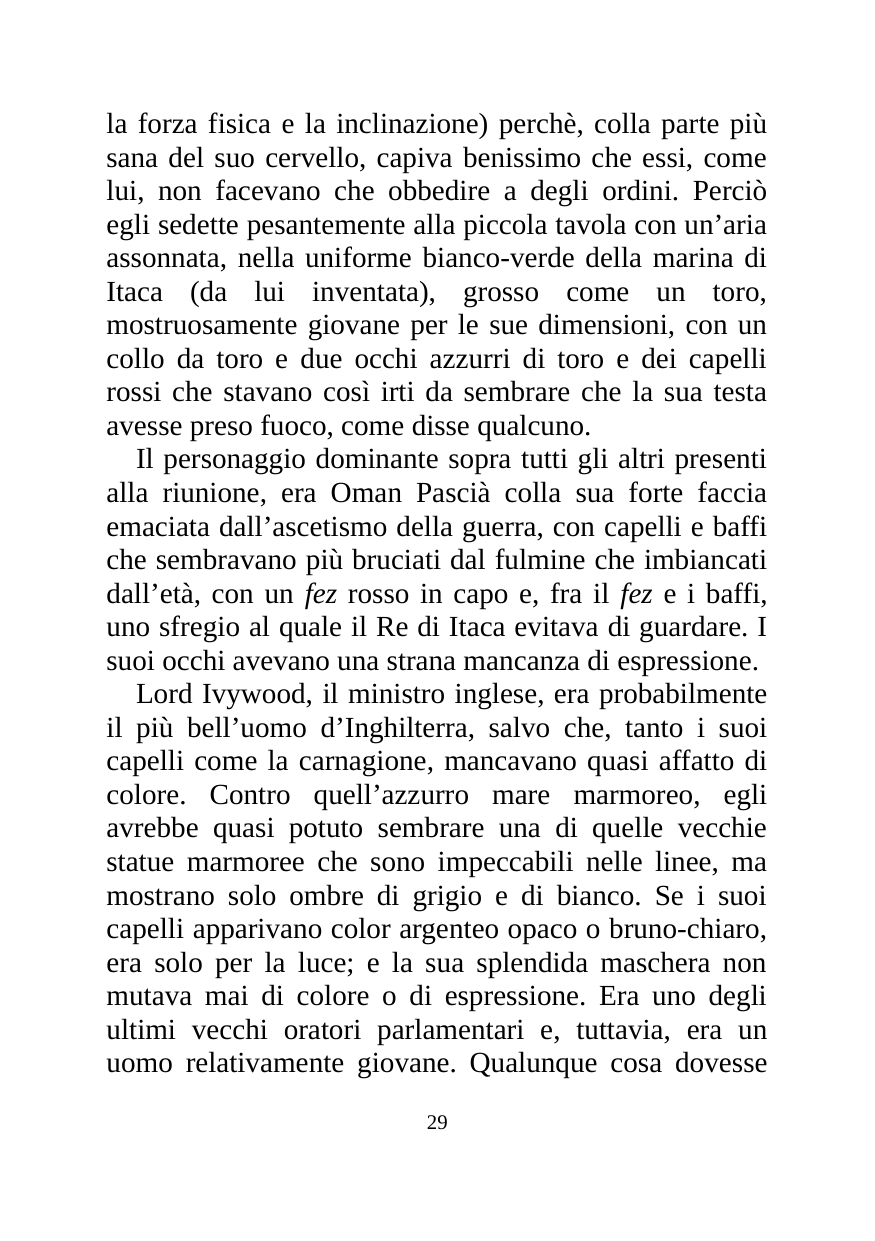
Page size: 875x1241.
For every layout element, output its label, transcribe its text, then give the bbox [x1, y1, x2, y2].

text Il personaggio dominante sopra tutti gli altri presenti alla riunione, era Oman Pascià colla sua forte faccia emaciata dall’ascetismo della guerra, con capelli e baffi che sembravano più bruciati dal fulmine che imbiancati dall’età, con un fez rosso in capo e, fra il fez e i baffi, uno sfregio al quale il Re di Itaca evitava di guardare. I suoi occhi avevano una strana mancanza di espressione. [106, 442, 768, 676]
text la forza fisica e la inclinazione) perchè, colla parte più sana del suo cervello, capiva benissimo che essi, come lui, non facevano che obbedire a degli ordini. Perciò egli sedette pesantemente alla piccola tavola con un’aria assonnata, nella uniforme bianco-verde della marina di Itaca (da lui inventata), grosso come un toro, mostruosamente giovane per le sue dimensioni, con un collo da toro e due occhi azzurri di toro e dei capelli rossi che stavano così irti da sembrare che la sua testa avesse preso fuoco, come disse qualcuno. [106, 106, 768, 442]
text Lord Ivywood, il ministro inglese, era probabilmente il più bell’uomo d’Inghilterra, salvo che, tanto i suoi capelli come la carnagione, mancavano quasi affatto di colore. Contro quell’azzurro mare marmoreo, egli avrebbe quasi potuto sembrare una di quelle vecchie statue marmoree che sono impeccabili nelle linee, ma mostrano solo ombre di grigio e di bianco. Se i suoi capelli apparivano color argenteo opaco o bruno-chiaro, era solo per la luce; e la sua splendida maschera non mutava mai di colore o di espressione. Era uno degli ultimi vecchi oratori parlamentari e, tuttavia, era un uomo relativamente giovane. Qualunque cosa dovesse [106, 676, 768, 1079]
